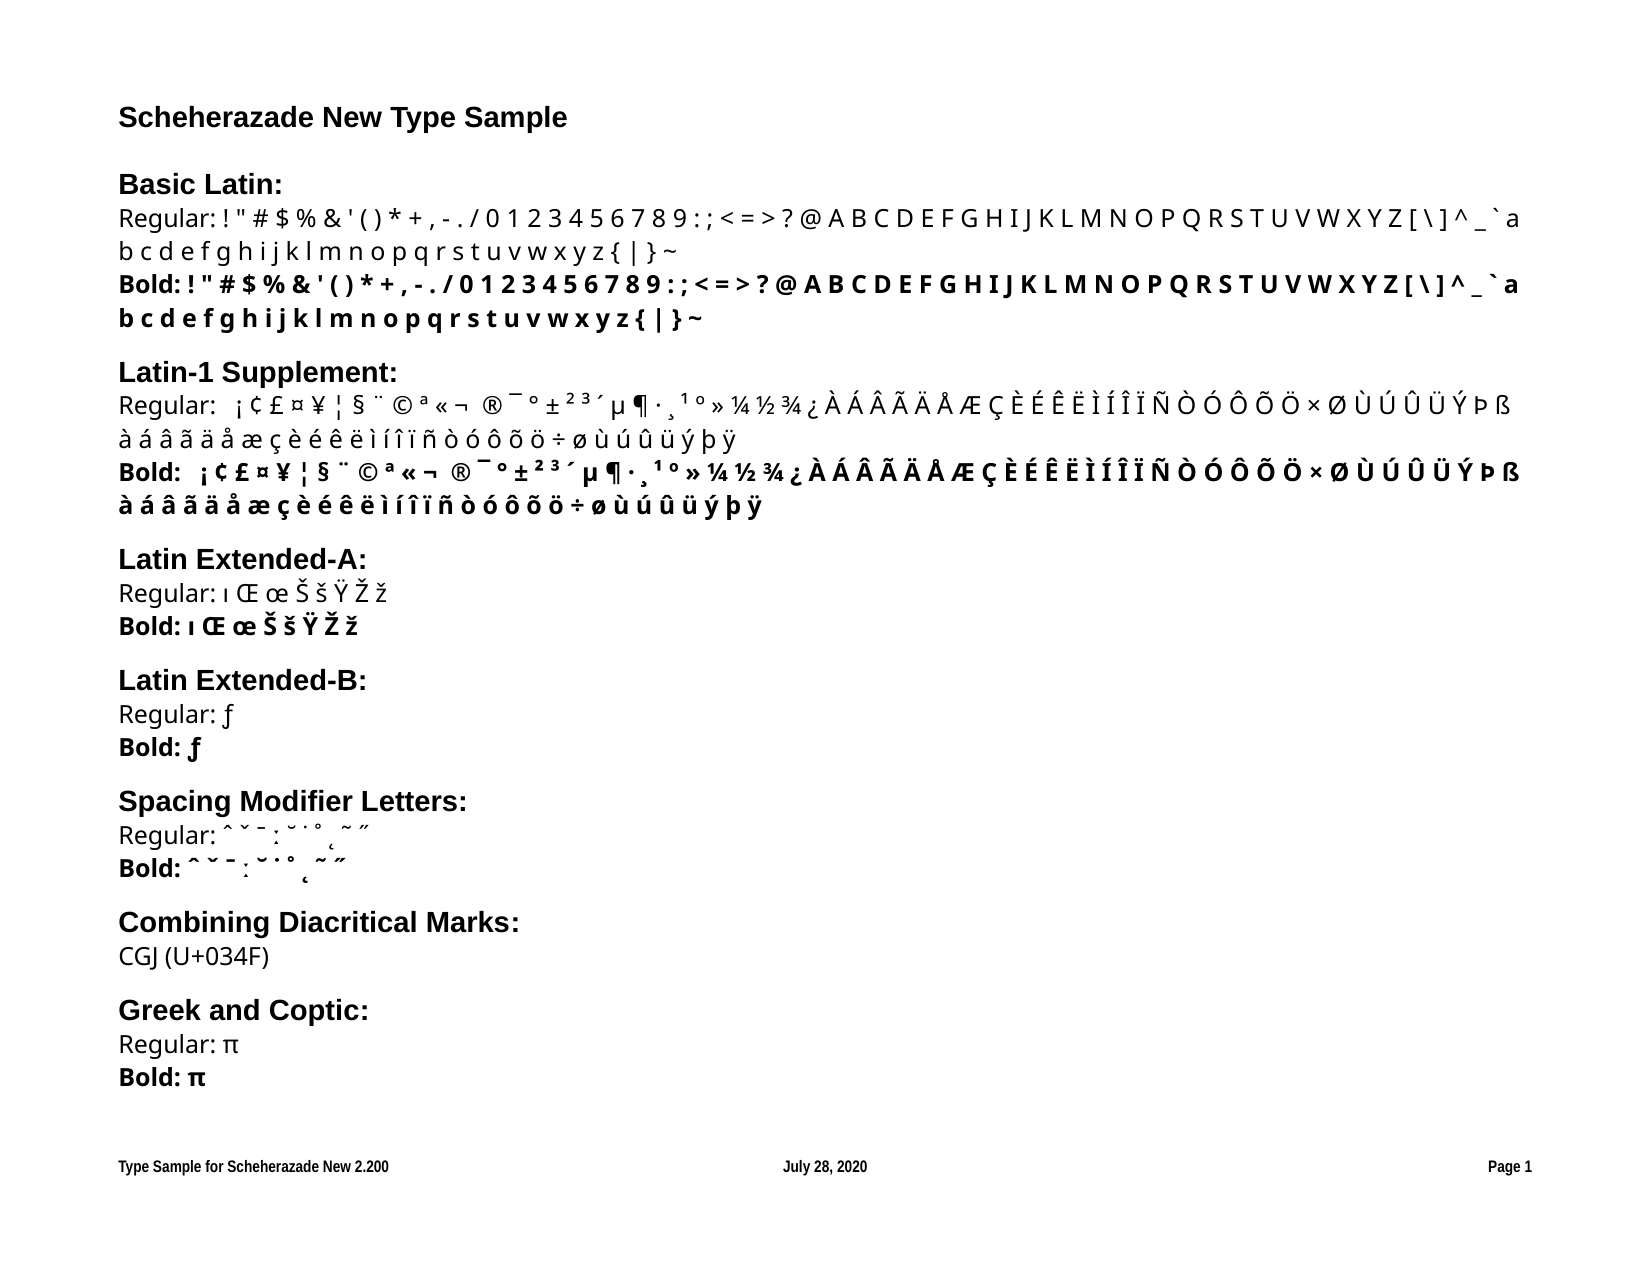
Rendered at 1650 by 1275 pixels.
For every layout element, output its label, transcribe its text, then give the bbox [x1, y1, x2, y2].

text Regular: ! " # $ % & ' ( ) * + , - . / 0 1 2 3 4 5 6 7 8 9 : ; < = > ? @ A B C D E F G H I J K L M N O P Q R S T U V W X Y Z [ \ ] ^ _ ` a b c d e f g h i j k l m n o p q r s t u v w x y z { | } ~ [118, 200, 1532, 267]
text Bold: ¡ ¢ £ ¤ ¥ ¦ § ¨ © ª « ¬ ­ ® ¯ ° ± ² ³ ´ µ ¶ · ¸ ¹ º » ¼ ½ ¾ ¿ À Á Â Ã Ä Å Æ Ç È É Ê Ë Ì Í Î Ï Ñ Ò Ó Ô Õ Ö × Ø Ù Ú Û Ü Ý Þ ß à á â ã ä å æ ç è é ê ë ì í î ï ñ ò ó ô õ ö ÷ ø ù ú û ü ý þ ÿ [118, 455, 1532, 521]
text Bold: ı Œ œ Š š Ÿ Ž ž [118, 609, 1532, 642]
text Regular: ¡ ¢ £ ¤ ¥ ¦ § ¨ © ª « ¬ ­ ® ¯ ° ± ² ³ ´ µ ¶ · ¸ ¹ º » ¼ ½ ¾ ¿ À Á Â Ã Ä Å Æ Ç È É Ê Ë Ì Í Î Ï Ñ Ò Ó Ô Õ Ö × Ø Ù Ú Û Ü Ý Þ ß à á â ã ä å æ ç è é ê ë ì í î ï ñ ò ó ô õ ö ÷ ø ù ú û ü ý þ ÿ [118, 388, 1532, 455]
subtitle Latin Extended-A: [118, 542, 1532, 576]
subtitle Greek and Coptic: [118, 993, 1532, 1027]
text Regular: ƒ [118, 697, 1532, 730]
subtitle Latin Extended-B: [118, 663, 1532, 697]
text Regular: ı Œ œ Š š Ÿ Ž ž [118, 576, 1532, 609]
text Regular: π Bold: π [118, 1027, 1532, 1093]
subtitle Combining Diacritical Marks: [118, 905, 1532, 939]
text Bold: ˆ ˇ ˉ ː ˘ ˙ ˚ ˛ ˜ ˝ [118, 851, 1532, 884]
text Bold: ƒ [118, 730, 1532, 763]
text CGJ (U+034F) [118, 939, 1532, 972]
subtitle Latin-1 Supplement: [118, 354, 1532, 388]
subtitle Basic Latin: [118, 167, 1532, 200]
subtitle Scheherazade New Type Sample [118, 100, 1532, 133]
text Regular: ˆ ˇ ˉ ː ˘ ˙ ˚ ˛ ˜ ˝ [118, 818, 1532, 851]
text Bold: ! " # $ % & ' ( ) * + , - . / 0 1 2 3 4 5 6 7 8 9 : ; < = > ? @ A B C D E F G H I J K L M N O P Q R S T U V W X Y Z [ \ ] ^ _ ` a b c d e f g h i j k l m n o p q r s t u v w x y z { | } ~ [118, 267, 1532, 334]
subtitle Spacing Modifier Letters: [118, 784, 1532, 818]
